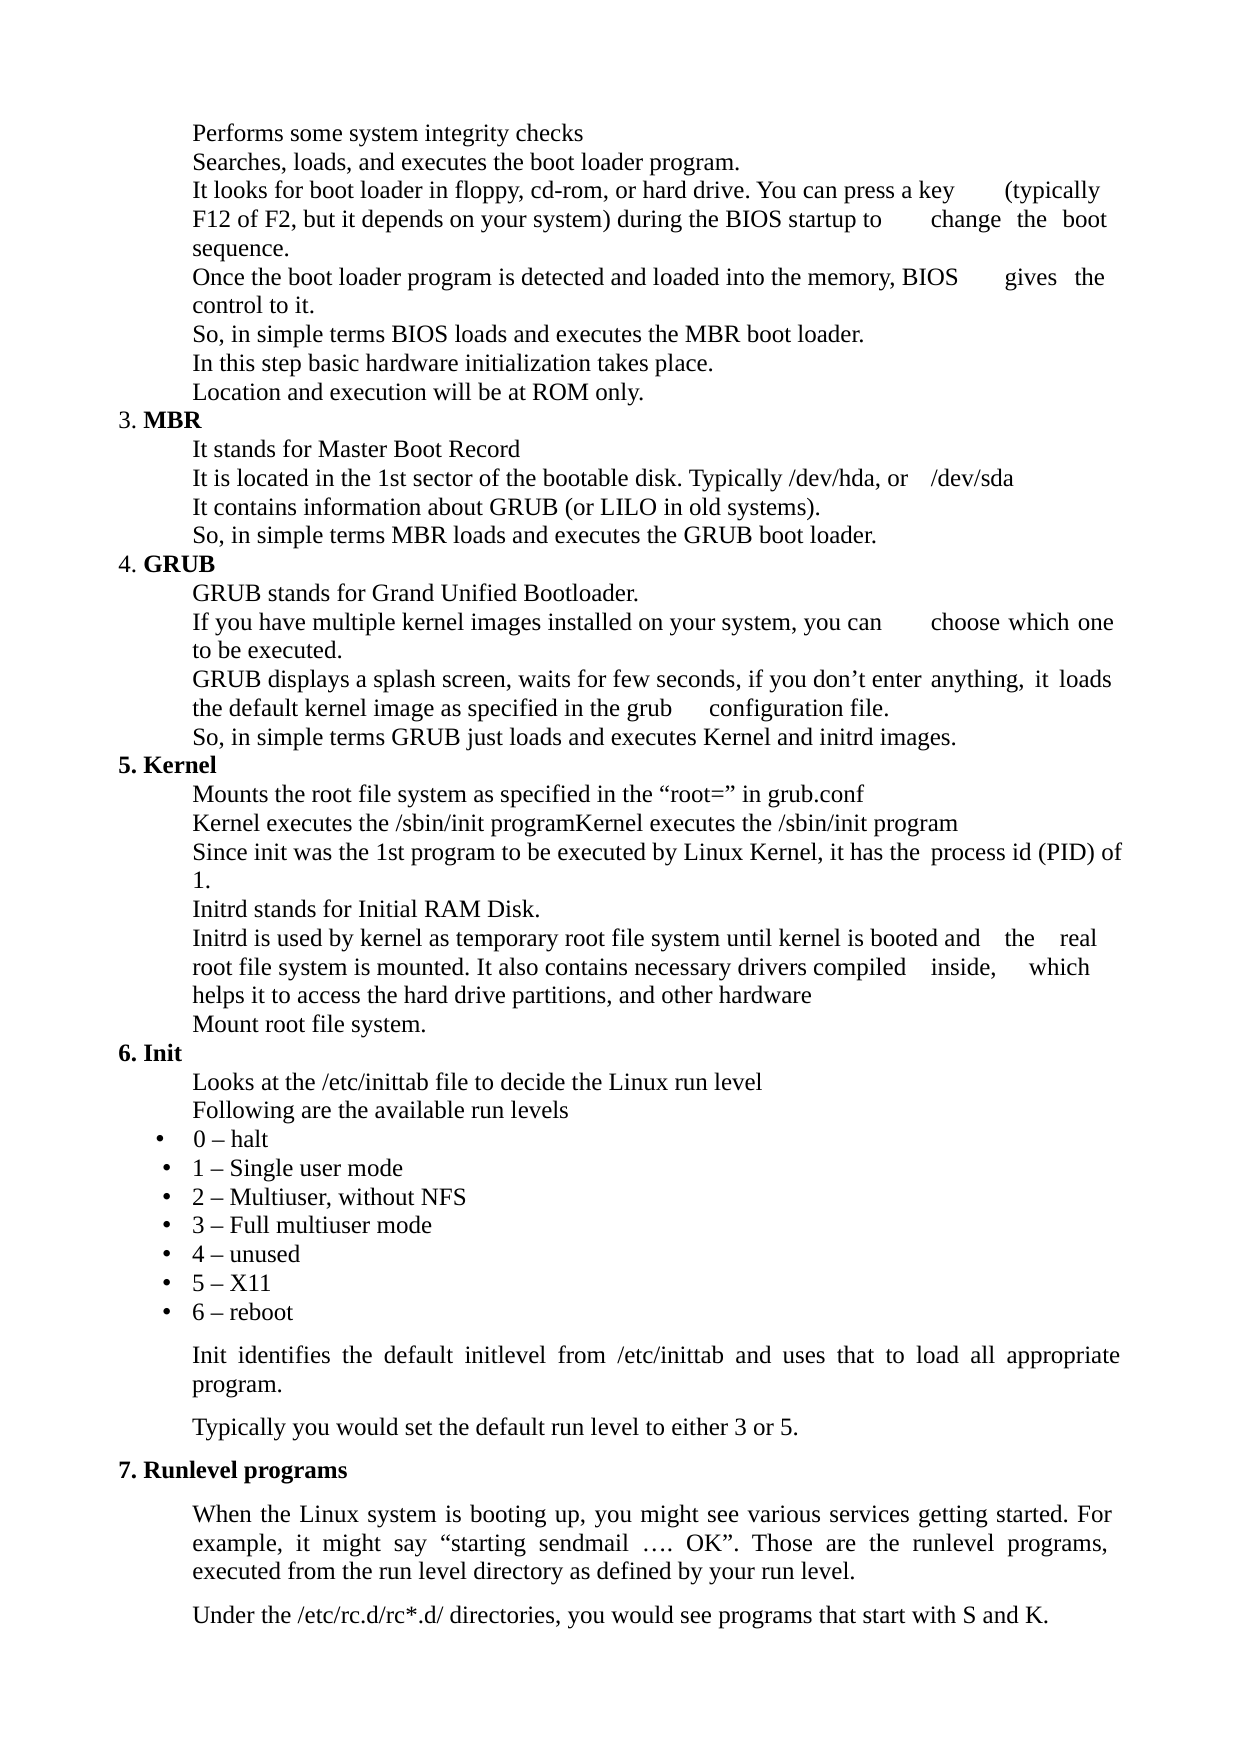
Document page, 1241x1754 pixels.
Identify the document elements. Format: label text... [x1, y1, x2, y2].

text So, in simple terms BIOS loads and executes the MBR boot loader. [118, 319, 1122, 348]
text Under the /etc/rc.d/rc*.d/ directories, you would see programs that start with S and K. [118, 1600, 1122, 1628]
text Following are the available run levels [118, 1096, 1122, 1124]
text Mounts the root file system as specified in the “root=” in grub.conf [118, 779, 1122, 808]
text Kernel executes the /sbin/init programKernel executes the /sbin/init program [118, 808, 1122, 837]
list 2 – Multiuser, without NFS [162, 1182, 1122, 1211]
text Since init was the 1st program to be executed by Linux Kernel, it has the process id (PID) of 1. [118, 837, 1122, 894]
text Performs some system integrity checks [118, 118, 1122, 147]
text 7. Runlevel programs [118, 1456, 1122, 1484]
text Location and execution will be at ROM only. [118, 377, 1122, 406]
text GRUB stands for Grand Unified Bootloader. [118, 578, 1122, 607]
list 5 – X11 [162, 1268, 1122, 1297]
text Initrd stands for Initial RAM Disk. [118, 894, 1122, 923]
list Typically you would set the default run level to either 3 or 5. [162, 1412, 1122, 1441]
list 0 – halt [156, 1124, 1122, 1153]
list 6 – reboot [162, 1297, 1122, 1326]
text Looks at the /etc/inittab file to decide the Linux run level [118, 1067, 1122, 1096]
text So, in simple terms MBR loads and executes the GRUB boot loader. [118, 521, 1122, 549]
text It stands for Master Boot Record [118, 434, 1122, 463]
text Once the boot loader program is detected and loaded into the memory, BIOS gives the control to it. [118, 262, 1122, 319]
text 6. Init [118, 1038, 1122, 1067]
text It is located in the 1st sector of the bootable disk. Typically /dev/hda, or /dev/sda [118, 463, 1122, 492]
text 3. MBR [118, 406, 1122, 434]
text In this step basic hardware initialization takes place. [118, 348, 1122, 377]
text It looks for boot loader in floppy, cd-rom, or hard drive. You can press a key (typically F12 of F2, but it depends on your system) during the BIOS startup to change the boot sequence. [118, 176, 1122, 262]
text It contains information about GRUB (or LILO in old systems). [118, 492, 1122, 521]
text Searches, loads, and executes the boot loader program. [118, 147, 1122, 176]
text 4. GRUB [118, 549, 1122, 578]
list Init identifies the default initlevel from /etc/inittab and uses that to load all appropriate program. [162, 1340, 1122, 1398]
text 5. Kernel [118, 751, 1122, 779]
text Initrd is used by kernel as temporary root file system until kernel is booted and the real root file system is mounted. It also contains necessary drivers compiled inside, which helps it to access the hard drive partitions, and other hardware [118, 923, 1122, 1009]
list 1 – Single user mode [162, 1153, 1122, 1182]
list 3 – Full multiuser mode [162, 1211, 1122, 1239]
text GRUB displays a splash screen, waits for few seconds, if you don’t enter anything, it loads the default kernel image as specified in the grub configuration file. [118, 664, 1122, 722]
text When the Linux system is booting up, you might see various services getting started. For example, it might say “starting sendmail …. OK”. Those are the runlevel programs, executed from the run level directory as defined by your run level. [118, 1499, 1122, 1585]
text Mount root file system. [118, 1009, 1122, 1038]
text If you have multiple kernel images installed on your system, you can choose which one to be executed. [118, 607, 1122, 664]
text So, in simple terms GRUB just loads and executes Kernel and initrd images. [118, 722, 1122, 751]
list 4 – unused [162, 1239, 1122, 1268]
